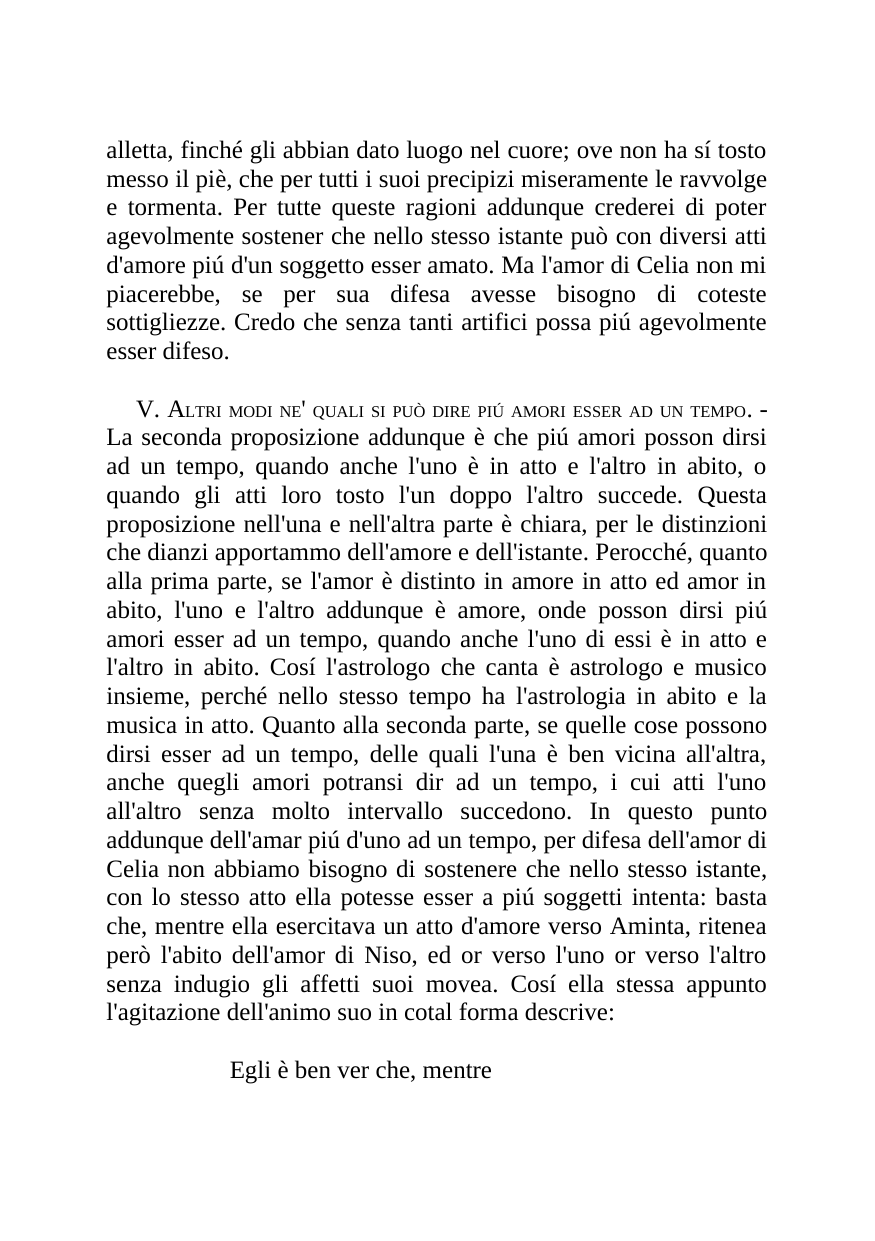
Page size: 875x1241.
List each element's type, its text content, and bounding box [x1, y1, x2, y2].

text V. Altri modi ne' quali si può dire piú amori esser ad un tempo. - La seconda proposizione addunque è che piú amori posson dirsi ad un tempo, quando anche l'uno è in atto e l'altro in abito, o quando gli atti loro tosto l'un doppo l'altro succede. Questa proposizione nell'una e nell'altra parte è chiara, per le distinzioni che dianzi apportammo dell'amore e dell'istante. Perocché, quanto alla prima parte, se l'amor è distinto in amore in atto ed amor in abito, l'uno e l'altro addunque è amore, onde posson dirsi piú amori esser ad un tempo, quando anche l'uno di essi è in atto e l'altro in abito. Cosí l'astrologo che canta è astrologo e musico insieme, perché nello stesso tempo ha l'astrologia in abito e la musica in atto. Quanto alla seconda parte, se quelle cose possono dirsi esser ad un tempo, delle quali l'una è ben vicina all'altra, anche quegli amori potransi dir ad un tempo, i cui atti l'uno all'altro senza molto intervallo succedono. In questo punto addunque dell'amar piú d'uno ad un tempo, per difesa dell'amor di Celia non abbiamo bisogno di sostenere che nello stesso istante, con lo stesso atto ella potesse esser a piú soggetti intenta: basta che, mentre ella esercitava un atto d'amore verso Aminta, ritenea però l'abito dell'amor di Niso, ed or verso l'uno or verso l'altro senza indugio gli affetti suoi movea. Cosí ella stessa appunto l'agitazione dell'animo suo in cotal forma descrive: [106, 394, 768, 1026]
text alletta, finché gli abbian dato luogo nel cuore; ove non ha sí tosto messo il piè, che per tutti i suoi precipizi miseramente le ravvolge e tormenta. Per tutte queste ragioni addunque crederei di poter agevolmente sostener che nello stesso istante può con diversi atti d'amore piú d'un soggetto esser amato. Ma l'amor di Celia non mi piacerebbe, se per sua difesa avesse bisogno di coteste sottigliezze. Credo che senza tanti artifici possa piú agevolmente esser difeso. [106, 135, 768, 365]
text Egli è ben ver che, mentre [200, 1055, 768, 1084]
